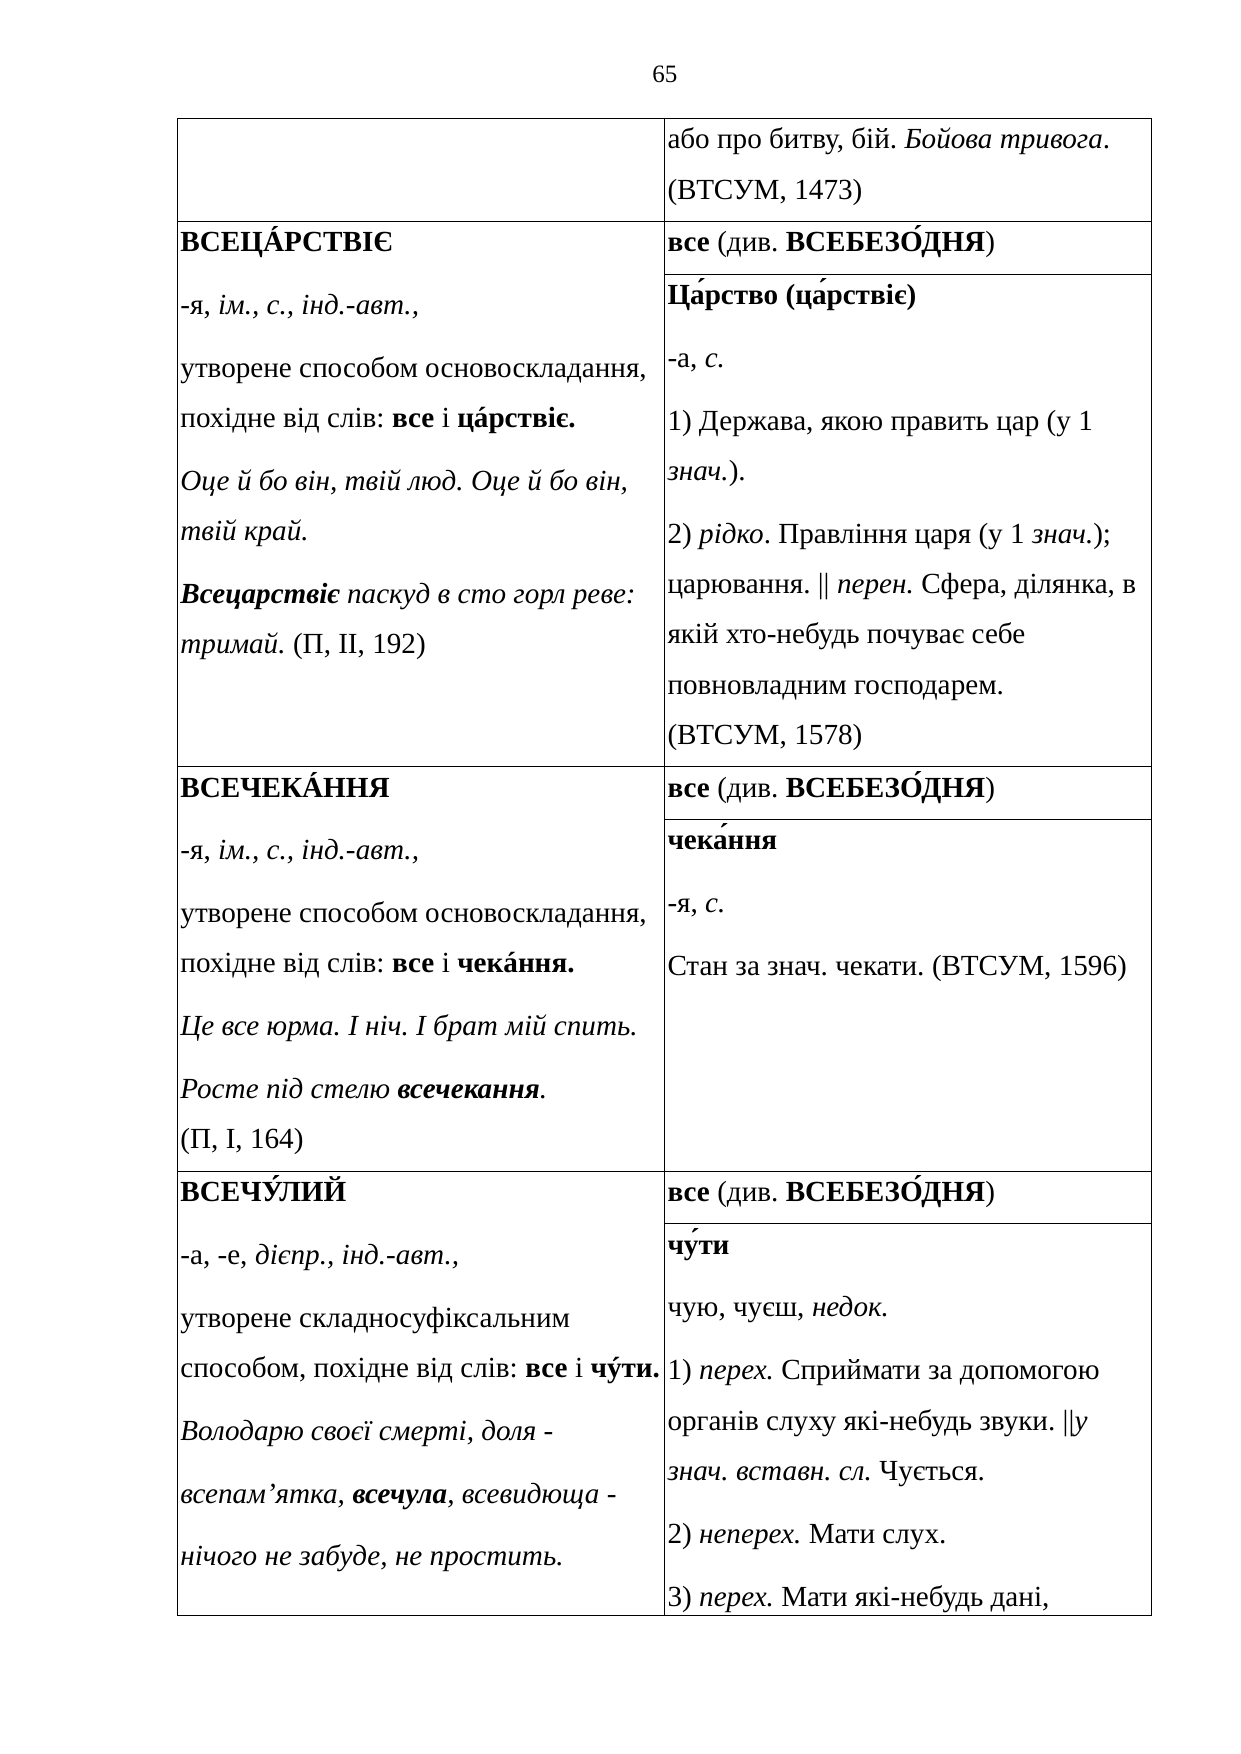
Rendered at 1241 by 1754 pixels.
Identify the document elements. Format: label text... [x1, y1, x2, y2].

table_cell все (див. ВСЕБЕЗО́ДНЯ) [665, 1172, 1151, 1223]
table_cell чека́ння -я, с. Стан за знач. чекати. (ВТСУМ, 1596) [665, 820, 1151, 1171]
table_cell ВСЕЦÁРСТВІЄ -я, ім., с., інд.-авт., утворене способом основоскладання, похідне від слів: все і цáрствіє. Оце й бо він, твій люд. Оце й бо він, твій край. Всецарствіє паскуд в сто горл реве: тримай. (П, ІІ, 192) [178, 222, 664, 766]
table_cell все (див. ВСЕБЕЗО́ДНЯ) [665, 222, 1151, 273]
table_cell [178, 119, 664, 221]
table_cell або про битву, бій. Бойова тривога. (ВТСУМ, 1473) [665, 119, 1151, 221]
table_cell чу́ти чую, чуєш, недок. 1) перех. Сприймати за допомогою органів слуху які-небудь звуки. ||у знач. вставн. сл. Чується. 2) неперех. Мати слух. 3) перех. Мати які-небудь дані, [665, 1224, 1151, 1615]
table_cell все (див. ВСЕБЕЗО́ДНЯ) [665, 767, 1151, 819]
table_cell ВСЕЧЕКÁННЯ -я, ім., с., інд.-авт., утворене способом основоскладання, похідне від слів: все і чекáння. Це все юрма. І ніч. І брат мій спить. Росте під стелю всечекання. (П, І, 164) [178, 767, 664, 1171]
table_cell Ца́рство (ца́рствіє) -а, с. 1) Держава, якою править цар (у 1 знач.). 2) рідко. Правління царя (у 1 знач.); царювання. || перен. Сфера, ділянка, в якій хто-небудь почуває себе повновладним господарем. (ВТСУМ, 1578) [665, 275, 1151, 766]
table_cell ВСЕЧУ́́ЛИЙ -а, -е, дієпр., інд.-авт., утворене складносуфіксальним способом, похідне від слів: все і чýти. Володарю своєї смерті, доля - всепам’ятка, всечула, всевидюща - нічого не забуде, не простить. [178, 1172, 664, 1615]
